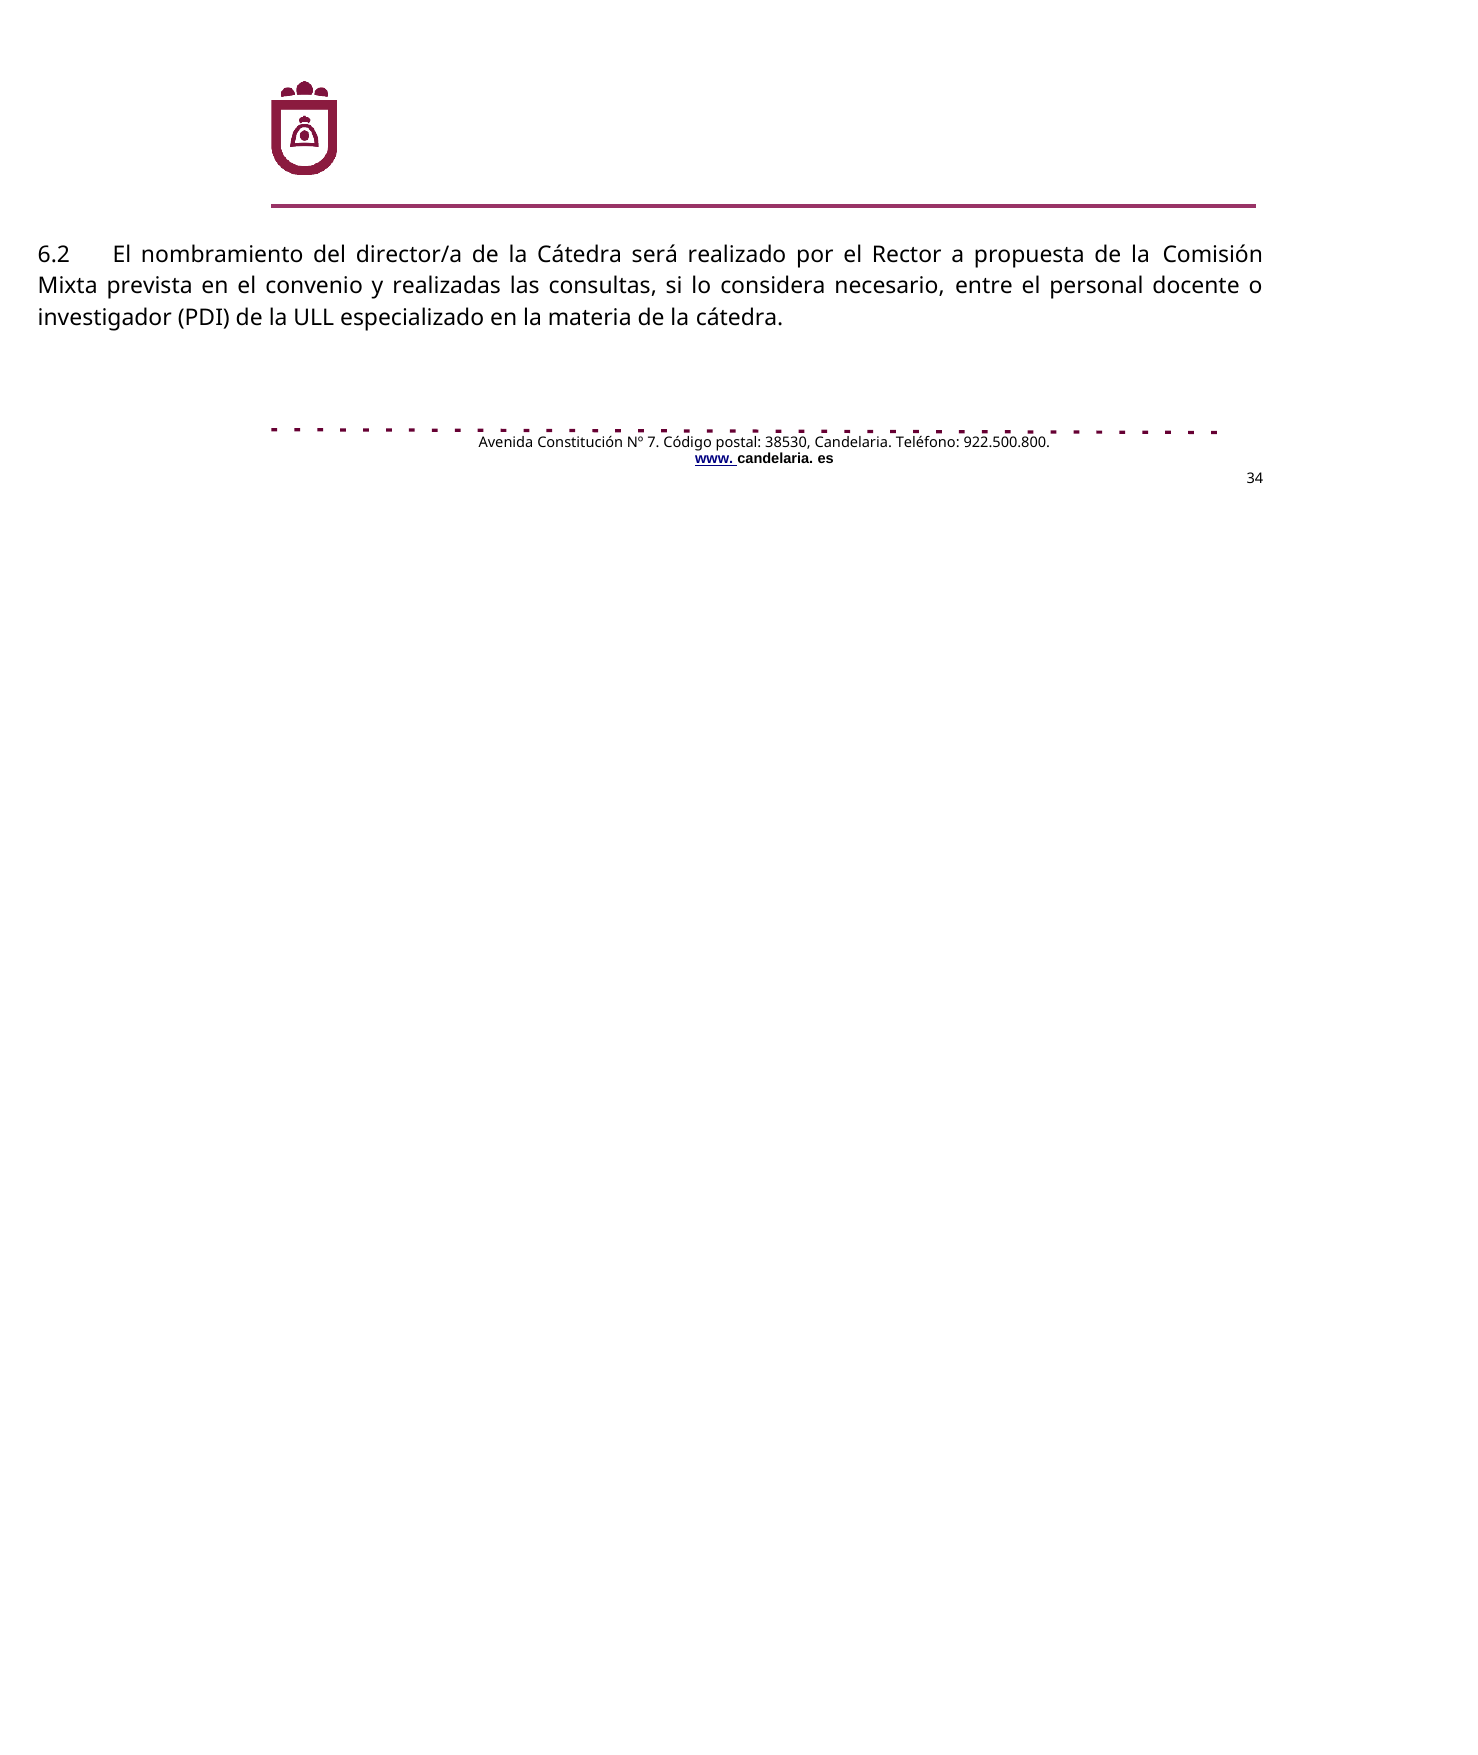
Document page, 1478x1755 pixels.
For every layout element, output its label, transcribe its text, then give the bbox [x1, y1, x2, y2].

text Avenida Constitución Nº 7. Código postal: 38530, Candelaria. Teléfono: 922.500.800. [147, 426, 1382, 451]
text www. candelaria. es [147, 451, 1382, 467]
list El nombramiento del director/a de la Cátedra será realizado por el Rector a propuesta de la Comisión Mixta prevista en el convenio y realizadas las consultas, si lo considera necesario, entre el personal docente o investigador (PDI) de la ULL especializado en la materia de la cátedra. [37, 238, 1263, 332]
text 34 [37, 468, 1263, 488]
